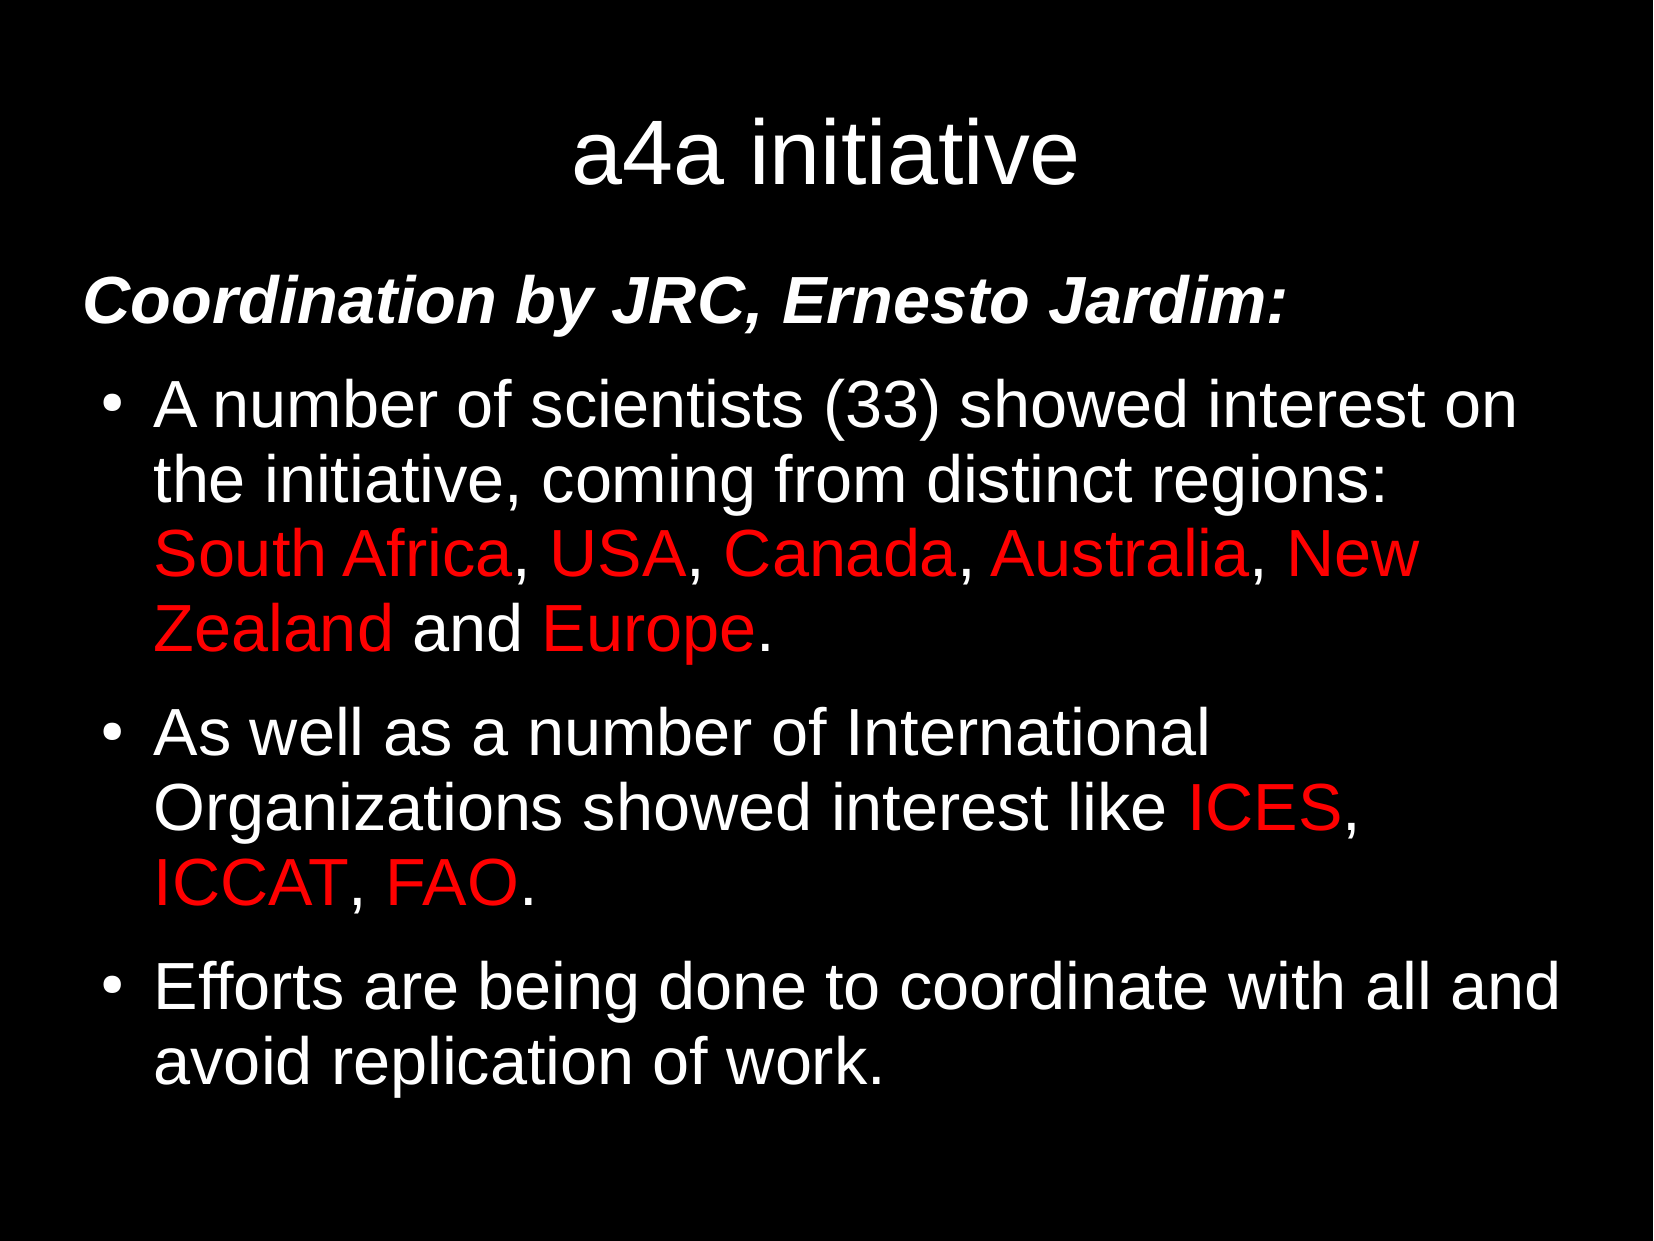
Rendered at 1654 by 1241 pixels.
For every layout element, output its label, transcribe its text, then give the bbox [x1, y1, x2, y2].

list Coordination by JRC, Ernesto Jardim: A number of scientists (33) showed interest on the initiative, coming from distinct regions: South Africa, USA, Canada, Australia, New Zealand and Europe. As well as a number of International Organizations showed interest like ICES, ICCAT, FAO. Efforts are being done to coordinate with all and avoid replication of work. [82, 262, 1571, 1201]
title a4a initiative [82, 49, 1571, 257]
